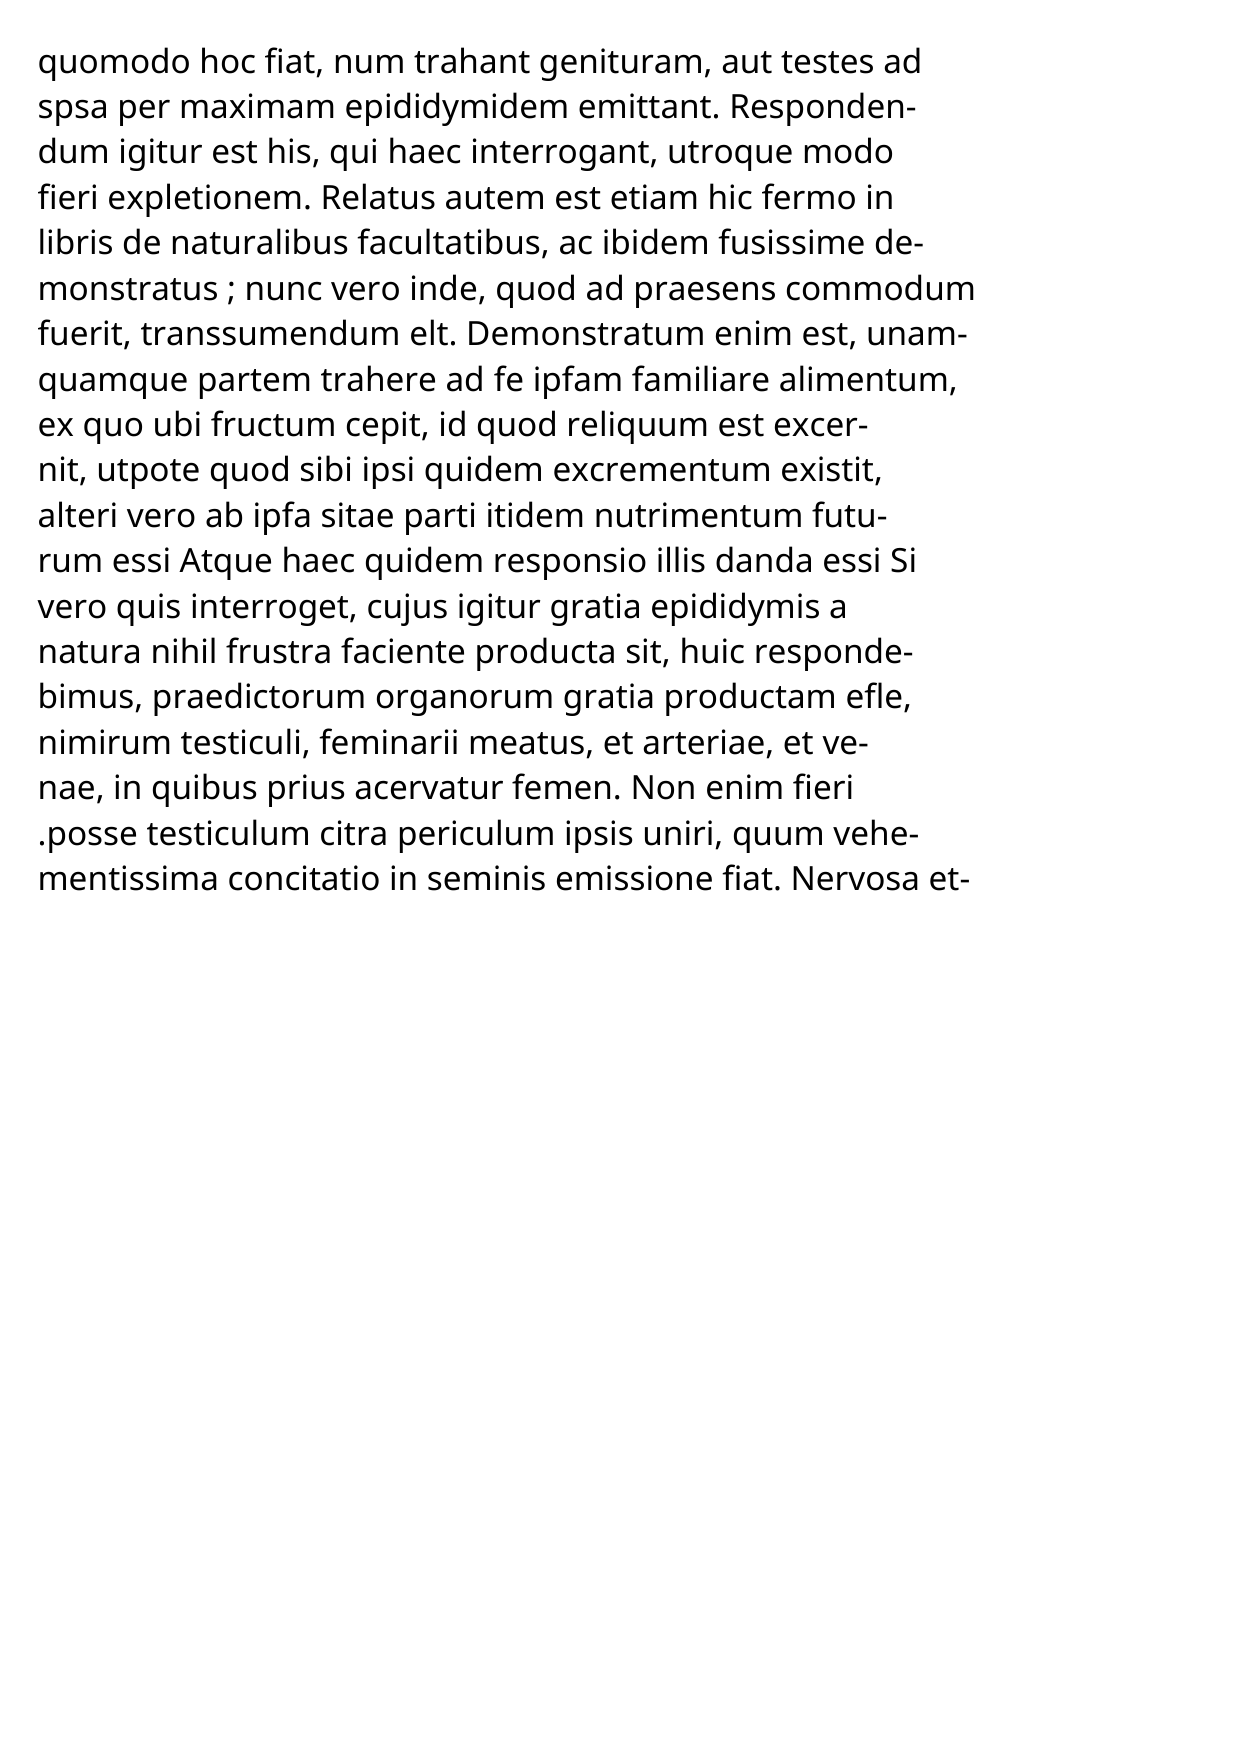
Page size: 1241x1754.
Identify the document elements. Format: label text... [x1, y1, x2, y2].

text quomodo hoc fiat, num trahant genituram, aut testes ad spsa per maximam epididymidem emittant. Responden- dum igitur est his, qui haec interrogant, utroque modo fieri expletionem. Relatus autem est etiam hic fermo in libris de naturalibus facultatibus, ac ibidem fusissime de- monstratus ; nunc vero inde, quod ad praesens commodum fuerit, transsumendum elt. Demonstratum enim est, unam- quamque partem trahere ad fe ipfam familiare alimentum, ex quo ubi fructum cepit, id quod reliquum est excer- nit, utpote quod sibi ipsi quidem excrementum existit, alteri vero ab ipfa sitae parti itidem nutrimentum futu- rum essi Atque haec quidem responsio illis danda essi Si vero quis interroget, cujus igitur gratia epididymis a natura nihil frustra faciente producta sit, huic responde- bimus, praedictorum organorum gratia productam efle, nimirum testiculi, feminarii meatus, et arteriae, et ve- nae, in quibus prius acervatur femen. Non enim fieri .posse testiculum citra periculum ipsis uniri, quum vehe- mentissima concitatio in seminis emissione fiat. Nervosa et- [37, 37, 1203, 900]
